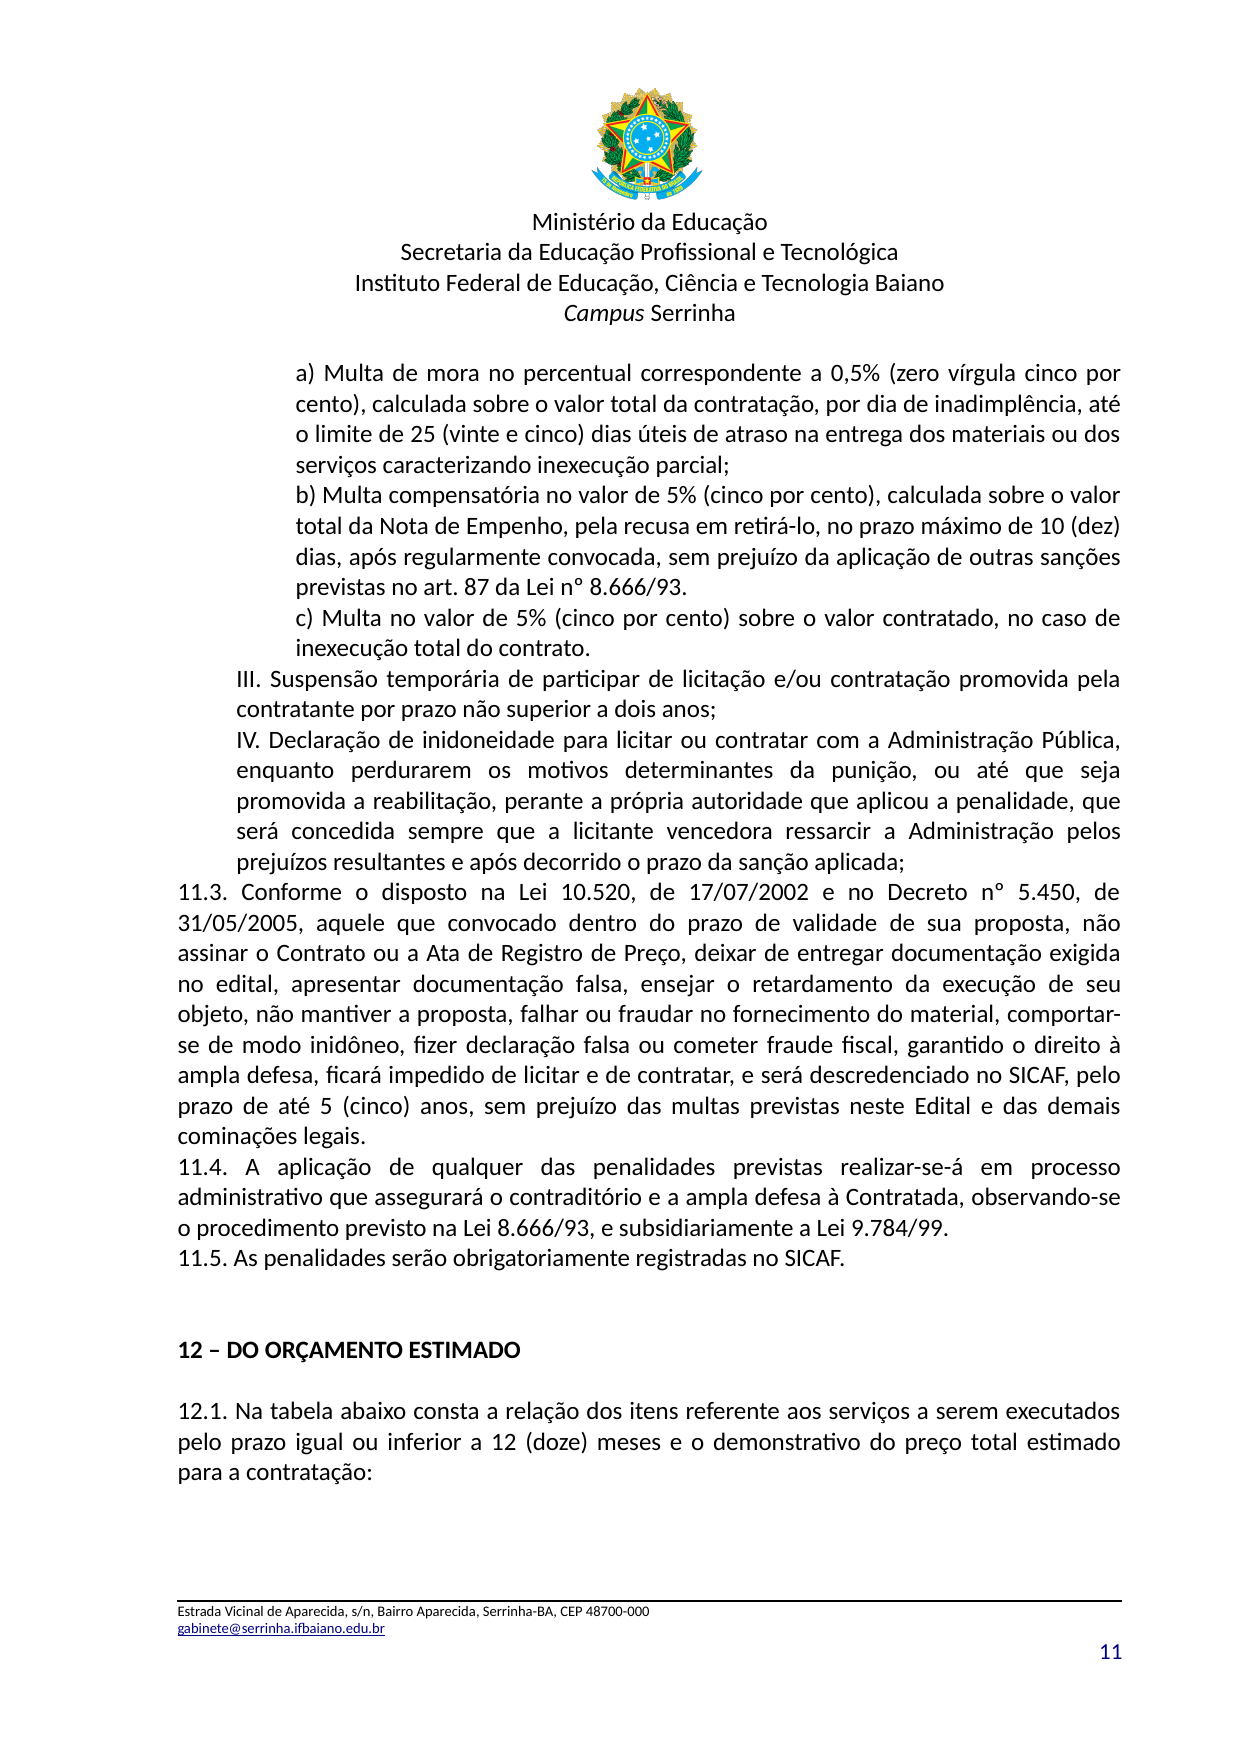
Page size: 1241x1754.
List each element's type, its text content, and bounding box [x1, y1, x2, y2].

picture [670, 177, 684, 186]
text b) Multa compensatória no valor de 5% (cinco por cento), calculada sobre o valor total da Nota de Empenho, pela recusa em retirá-lo, no prazo máximo de 10 (dez) dias, após regularmente convocada, sem prejuízo da aplicação de outras sanções previstas no art. 87 da Lei nº 8.666/93. [295, 479, 1122, 602]
picture [591, 88, 703, 200]
text 11.4. A aplicação de qualquer das penalidades previstas realizar-se-á em processo administrativo que assegurará o contraditório e a ampla defesa à Contratada, observando-se o procedimento previsto na Lei 8.666/93, e subsidiariamente a Lei 9.784/99. [177, 1151, 1122, 1243]
text 12 – DO ORÇAMENTO ESTIMADO [177, 1334, 1122, 1365]
text c) Multa no valor de 5% (cinco por cento) sobre o valor contratado, no caso de inexecução total do contrato. [295, 602, 1122, 663]
text 11.5. As penalidades serão obrigatoriamente registradas no SICAF. [177, 1243, 1122, 1273]
text a) Multa de mora no percentual correspondente a 0,5% (zero vírgula cinco por cento), calculada sobre o valor total da contratação, por dia de inadimplência, até o limite de 25 (vinte e cinco) dias úteis de atraso na entrega dos materiais ou dos serviços caracterizando inexecução parcial; [295, 357, 1122, 479]
text 12.1. Na tabela abaixo consta a relação dos itens referente aos serviços a serem executados pelo prazo igual ou inferior a 12 (doze) meses e o demonstrativo do preço total estimado para a contratação: [177, 1395, 1122, 1487]
picture [610, 177, 632, 196]
text 11.3. Conforme o disposto na Lei 10.520, de 17/07/2002 e no Decreto nº 5.450, de 31/05/2005, aquele que convocado dentro do prazo de validade de sua proposta, não assinar o Contrato ou a Ata de Registro de Preço, deixar de entregar documentação exigida no edital, apresentar documentação falsa, ensejar o retardamento da execução de seu objeto, não mantiver a proposta, falhar ou fraudar no fornecimento do material, comportar-se de modo inidôneo, fizer declaração falsa ou cometer fraude fiscal, garantido o direito à ampla defesa, ficará impedido de licitar e de contratar, e será descredenciado no SICAF, pelo prazo de até 5 (cinco) anos, sem prejuízo das multas previstas neste Edital e das demais cominações legais. [177, 876, 1122, 1151]
text IV. Declaração de inidoneidade para licitar ou contratar com a Administração Pública, enquanto perdurarem os motivos determinantes da punição, ou até que seja promovida a reabilitação, perante a própria autoridade que aplicou a penalidade, que será concedida sempre que a licitante vencedora ressarcir a Administração pelos prejuízos resultantes e após decorrido o prazo da sanção aplicada; [236, 724, 1122, 876]
text III. Suspensão temporária de participar de licitação e/ou contratação promovida pela contratante por prazo não superior a dois anos; [236, 663, 1122, 724]
